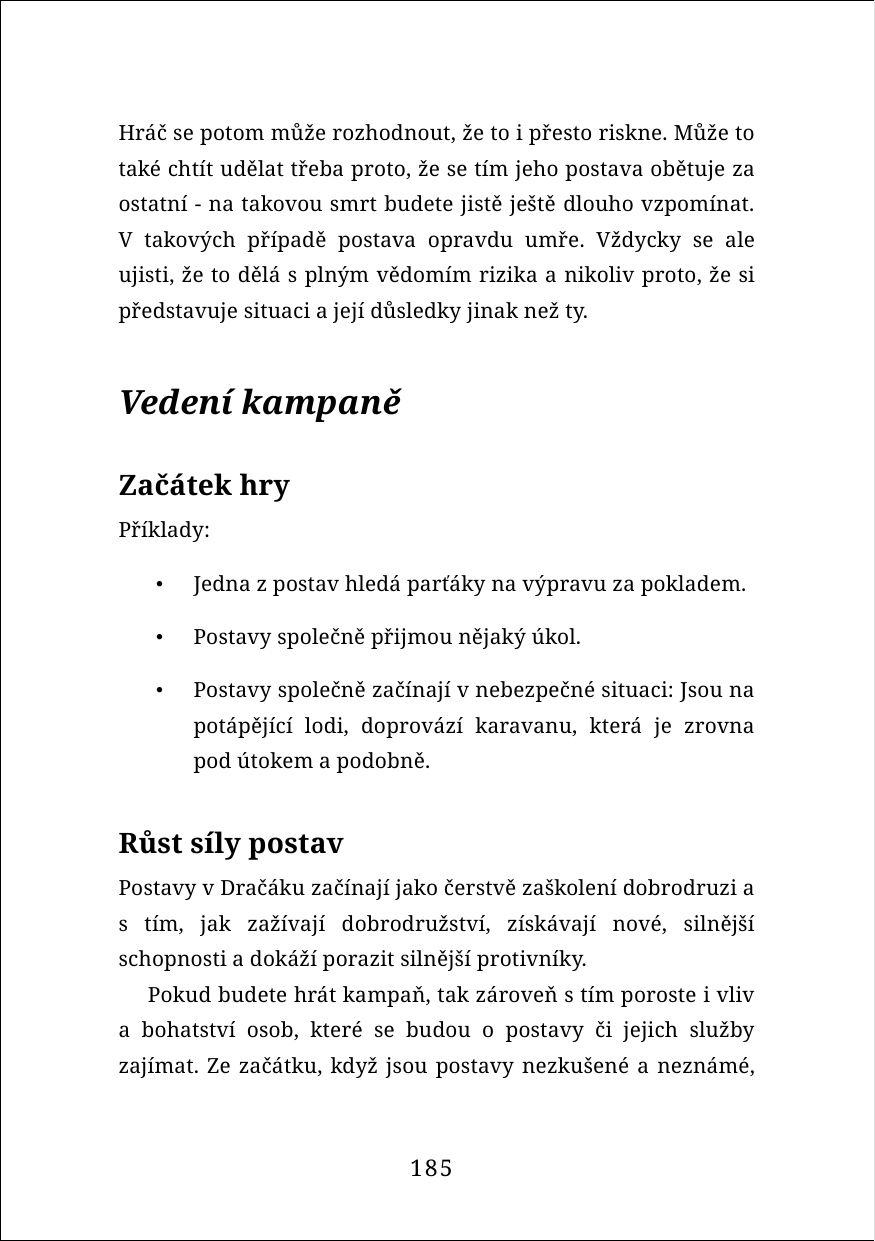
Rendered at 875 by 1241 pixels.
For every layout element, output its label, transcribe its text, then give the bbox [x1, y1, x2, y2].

text Postavy v Dračáku začínají jako čerstvě zaškolení dobrodruzi a s tím, jak zažívají dobrodružství, získávají nové, silnější schopnosti a dokáží porazit silnější protivníky. Pokud budete hrát kampaň, tak zároveň s tím poroste i vliv a bohatství osob, které se budou o postavy či jejich služby zajímat. Ze začátku, když jsou postavy nezkušené a neznámé, [118, 873, 756, 1079]
subtitle Začátek hry [118, 465, 756, 504]
list Postavy společně přijmou nějaký úkol. [156, 622, 756, 650]
subtitle Růst síly postav [118, 823, 756, 861]
subtitle Vedení kampaně [118, 379, 756, 424]
list Postavy společně začínají v nebezpečné situaci: Jsou na potápějící lodi, doprovází karavanu, která je zrovna pod útokem a podobně. [156, 675, 756, 775]
text Příklady: [118, 516, 756, 544]
text Hráč se potom může rozhodnout, že to i přesto riskne. Může to také chtít udělat třeba proto, že se tím jeho postava obětuje za ostatní - na takovou smrt budete jistě ještě dlouho vzpomínat. V takových případě postava opravdu umře. Vždycky se ale ujisti, že to dělá s plným vědomím rizika a nikoliv proto, že si představuje situaci a její důsledky jinak než ty. [118, 118, 756, 324]
list Jedna z postav hledá parťáky na výpravu za pokladem. [156, 569, 756, 597]
